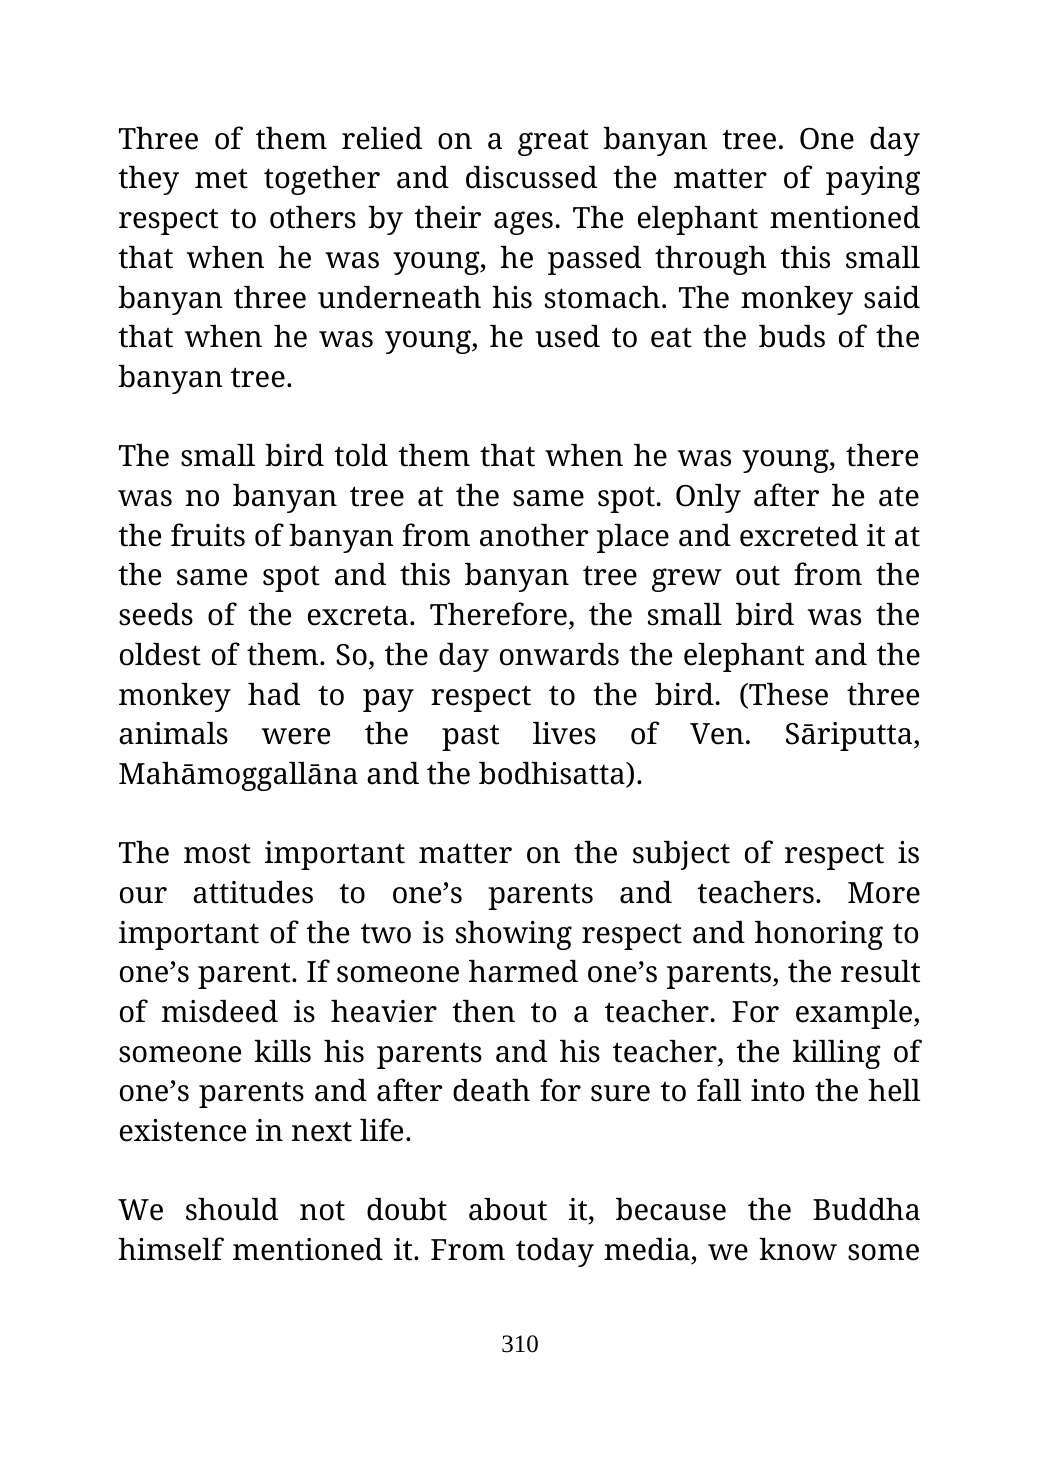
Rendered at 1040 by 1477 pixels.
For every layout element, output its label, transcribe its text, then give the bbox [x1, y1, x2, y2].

text Three of them relied on a great banyan tree. One day they met together and discussed the matter of paying respect to others by their ages. The elephant mentioned that when he was young, he passed through this small banyan three underneath his stomach. The monkey said that when he was young, he used to eat the buds of the banyan tree. The small bird told them that when he was young, there was no banyan tree at the same spot. Only after he ate the fruits of banyan from another place and excreted it at the same spot and this banyan tree grew out from the seeds of the excreta. Therefore, the small bird was the oldest of them. So, the day onwards the elephant and the monkey had to pay respect to the bird. (These three animals were the past lives of Ven. Sāriputta, Mahāmoggallāna and the bodhisatta). The most important matter on the subject of respect is our attitudes to one’s parents and teachers. More important of the two is showing respect and honoring to one’s parent. If someone harmed one’s parents, the result of misdeed is heavier then to a teacher. For example, someone kills his parents and his teacher, the killing of one’s parents and after death for sure to fall into the hell existence in next life. We should not doubt about it, because the Buddha himself mentioned it. From today media, we know some [118, 118, 922, 1269]
